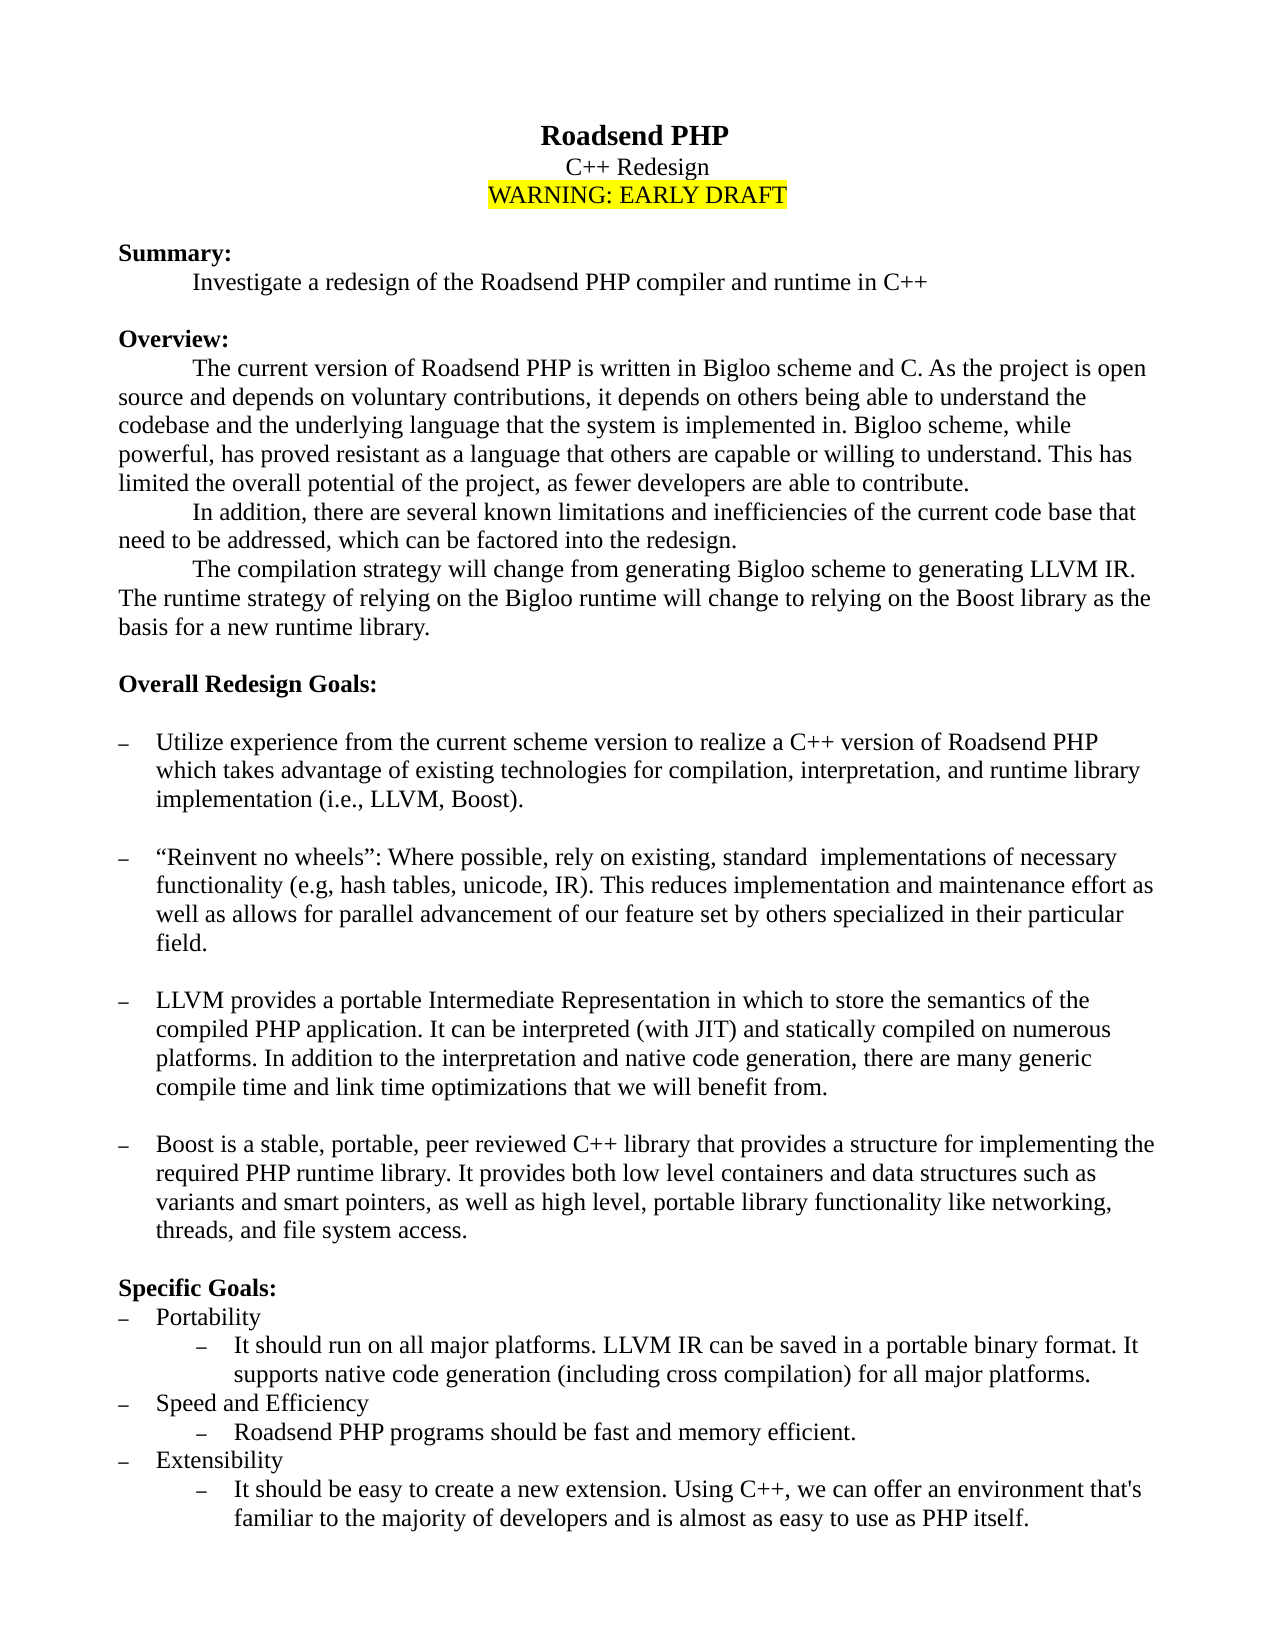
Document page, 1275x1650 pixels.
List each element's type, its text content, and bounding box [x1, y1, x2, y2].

list Utilize experience from the current scheme version to realize a C++ version of Roadsend PHP which takes advantage of existing technologies for compilation, interpretation, and runtime library implementation (i.e., LLVM, Boost). [118, 727, 1157, 813]
list Portability [118, 1302, 1157, 1330]
list Extensibility [118, 1445, 1157, 1474]
text C++ Redesign [118, 152, 1157, 180]
list It should run on all major platforms. LLVM IR can be saved in a portable binary format. It supports native code generation (including cross compilation) for all major platforms. [196, 1330, 1157, 1388]
text The current version of Roadsend PHP is written in Bigloo scheme and C. As the project is open source and depends on voluntary contributions, it depends on others being able to understand the codebase and the underlying language that the system is implemented in. Bigloo scheme, while powerful, has proved resistant as a language that others are capable or willing to understand. This has limited the overall potential of the project, as fewer developers are able to contribute. [118, 353, 1157, 497]
list Speed and Efficiency [118, 1388, 1157, 1417]
list It should be easy to create a new extension. Using C++, we can offer an environment that's familiar to the majority of developers and is almost as easy to use as PHP itself. [196, 1474, 1157, 1532]
text Specific Goals: [118, 1273, 1157, 1302]
text The compilation strategy will change from generating Bigloo scheme to generating LLVM IR. The runtime strategy of relying on the Bigloo runtime will change to relying on the Boost library as the basis for a new runtime library. [118, 554, 1157, 640]
list LLVM provides a portable Intermediate Representation in which to store the semantics of the compiled PHP application. It can be interpreted (with JIT) and statically compiled on numerous platforms. In addition to the interpretation and native code generation, there are many generic compile time and link time optimizations that we will benefit from. [118, 985, 1157, 1100]
text Overall Redesign Goals: [118, 669, 1157, 698]
text Roadsend PHP [118, 118, 1157, 152]
text In addition, there are several known limitations and inefficiencies of the current code base that need to be addressed, which can be factored into the redesign. [118, 497, 1157, 554]
list “Reinvent no wheels”: Where possible, rely on existing, standard implementations of necessary functionality (e.g, hash tables, unicode, IR). This reduces implementation and maintenance effort as well as allows for parallel advancement of our feature set by others specialized in their particular field. [118, 842, 1157, 957]
text WARNING: EARLY DRAFT [118, 180, 1157, 209]
text Overview: [118, 324, 1157, 353]
list Roadsend PHP programs should be fast and memory efficient. [196, 1417, 1157, 1445]
list Boost is a stable, portable, peer reviewed C++ library that provides a structure for implementing the required PHP runtime library. It provides both low level containers and data structures such as variants and smart pointers, as well as high level, portable library functionality like networking, threads, and file system access. [118, 1129, 1157, 1244]
text Investigate a redesign of the Roadsend PHP compiler and runtime in C++ [118, 267, 1157, 295]
text Summary: [118, 238, 1157, 267]
